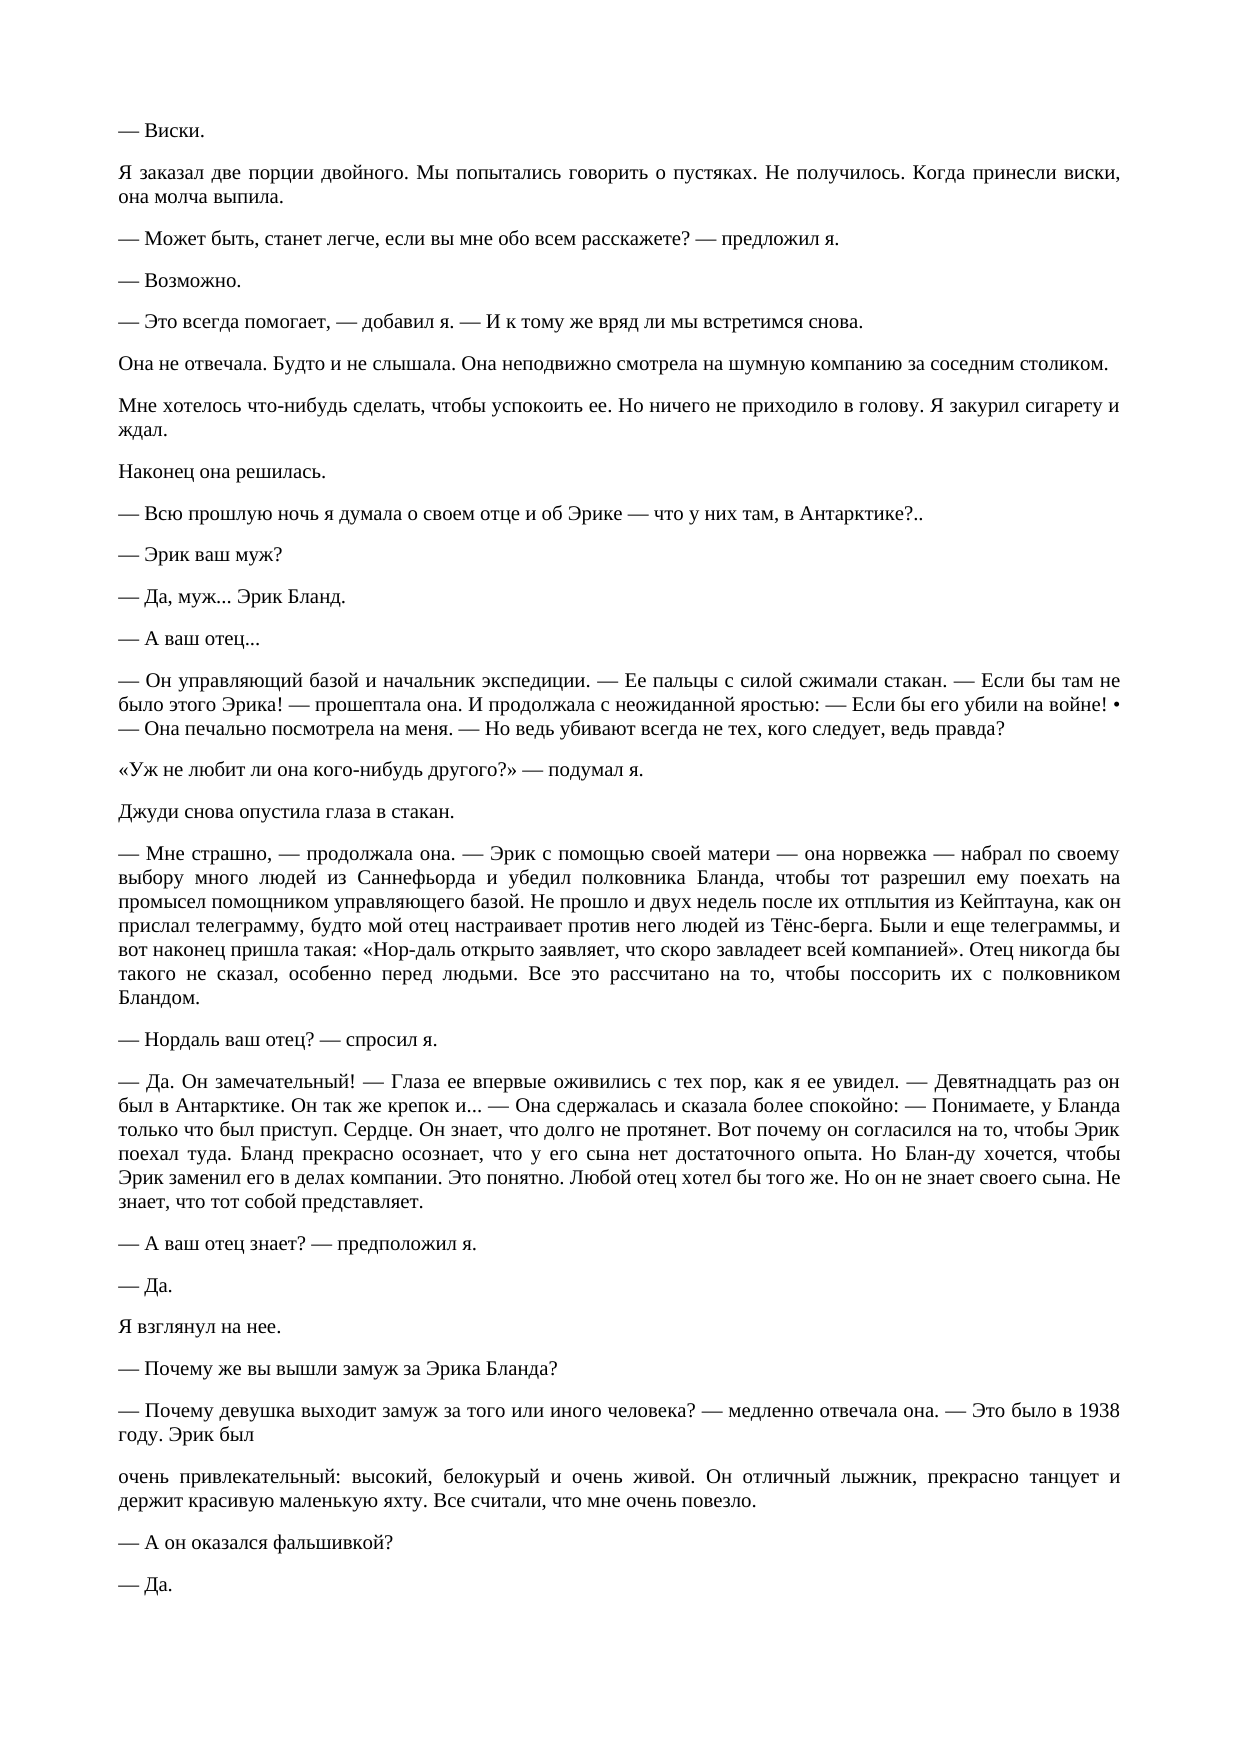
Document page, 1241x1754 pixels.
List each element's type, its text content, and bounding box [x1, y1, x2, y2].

text — Он управляющий базой и начальник экспедиции. — Ее пальцы с силой сжимали стакан. — Если бы там не было этого Эрика! — прошептала она. И продолжала с неожиданной яростью: — Если бы его убили на войне! •— Она печально посмотрела на меня. — Но ведь убивают всегда не тех, кого следует, ведь правда? [118, 667, 1122, 740]
text — Может быть, станет легче, если вы мне обо всем расскажете? — предложил я. [118, 226, 1122, 250]
text Джуди снова опустила глаза в стакан. [118, 799, 1122, 823]
text — Да. Он замечательный! — Глаза ее впервые оживились с тех пор, как я ее увидел. — Девятнадцать раз он был в Антарктике. Он так же крепок и... — Она сдержалась и сказала более спокойно: — Понимаете, у Бланда только что был приступ. Сердце. Он знает, что долго не протянет. Вот почему он согласился на то, чтобы Эрик поехал туда. Бланд прекрасно осознает, что у его сына нет достаточного опыта. Но Блан-ду хочется, чтобы Эрик заменил его в делах компании. Это понятно. Любой отец хотел бы того же. Но он не знает своего сына. Не знает, что тот собой представляет. [118, 1069, 1122, 1213]
text — Возможно. [118, 267, 1122, 292]
text Наконец она решилась. [118, 459, 1122, 483]
text — А он оказался фальшивкой? [118, 1530, 1122, 1554]
text — Всю прошлую ночь я думала о своем отце и об Эрике — что у них там, в Антарктике?.. [118, 500, 1122, 524]
text Я заказал две порции двойного. Мы попытались говорить о пустяках. Не получилось. Когда принесли виски, она молча выпила. [118, 160, 1122, 208]
text «Уж не любит ли она кого-нибудь другого?» — подумал я. [118, 757, 1122, 781]
text — Это всегда помогает, — добавил я. — И к тому же вряд ли мы встретимся снова. [118, 309, 1122, 333]
text — Почему же вы вышли замуж за Эрика Бланда? [118, 1356, 1122, 1380]
text — А ваш отец... [118, 626, 1122, 650]
text Я взглянул на нее. [118, 1314, 1122, 1338]
text — Виски. [118, 118, 1122, 142]
text — Нордаль ваш отец? — спросил я. [118, 1027, 1122, 1051]
text — А ваш отец знает? — предположил я. [118, 1231, 1122, 1255]
text очень привлекательный: высокий, белокурый и очень живой. Он отличный лыжник, прекрасно танцует и держит красивую маленькую яхту. Все считали, что мне очень повезло. [118, 1464, 1122, 1512]
text — Эрик ваш муж? [118, 542, 1122, 566]
text — Да. [118, 1571, 1122, 1596]
text — Да. [118, 1273, 1122, 1297]
text — Да, муж... Эрик Бланд. [118, 584, 1122, 608]
text Она не отвечала. Будто и не слышала. Она неподвижно смотрела на шумную компанию за соседним столиком. [118, 351, 1122, 375]
text — Почему девушка выходит замуж за того или иного человека? — медленно отвечала она. — Это было в 1938 году. Эрик был [118, 1398, 1122, 1446]
text Мне хотелось что-нибудь сделать, чтобы успокоить ее. Но ничего не приходило в голову. Я закурил сигарету и ждал. [118, 393, 1122, 441]
text — Мне страшно, — продолжала она. — Эрик с помощью своей матери — она норвежка — набрал по своему выбору много людей из Саннефьорда и убедил полковника Бланда, чтобы тот разрешил ему поехать на промысел помощником управляющего базой. Не прошло и двух недель после их отплытия из Кейптауна, как он прислал телеграмму, будто мой отец настраивает против него людей из Тёнс-берга. Были и еще телеграммы, и вот наконец пришла такая: «Нор-даль открыто заявляет, что скоро завладеет всей компанией». Отец никогда бы такого не сказал, особенно перед людьми. Все это рассчитано на то, чтобы поссорить их с полковником Бландом. [118, 841, 1122, 1009]
